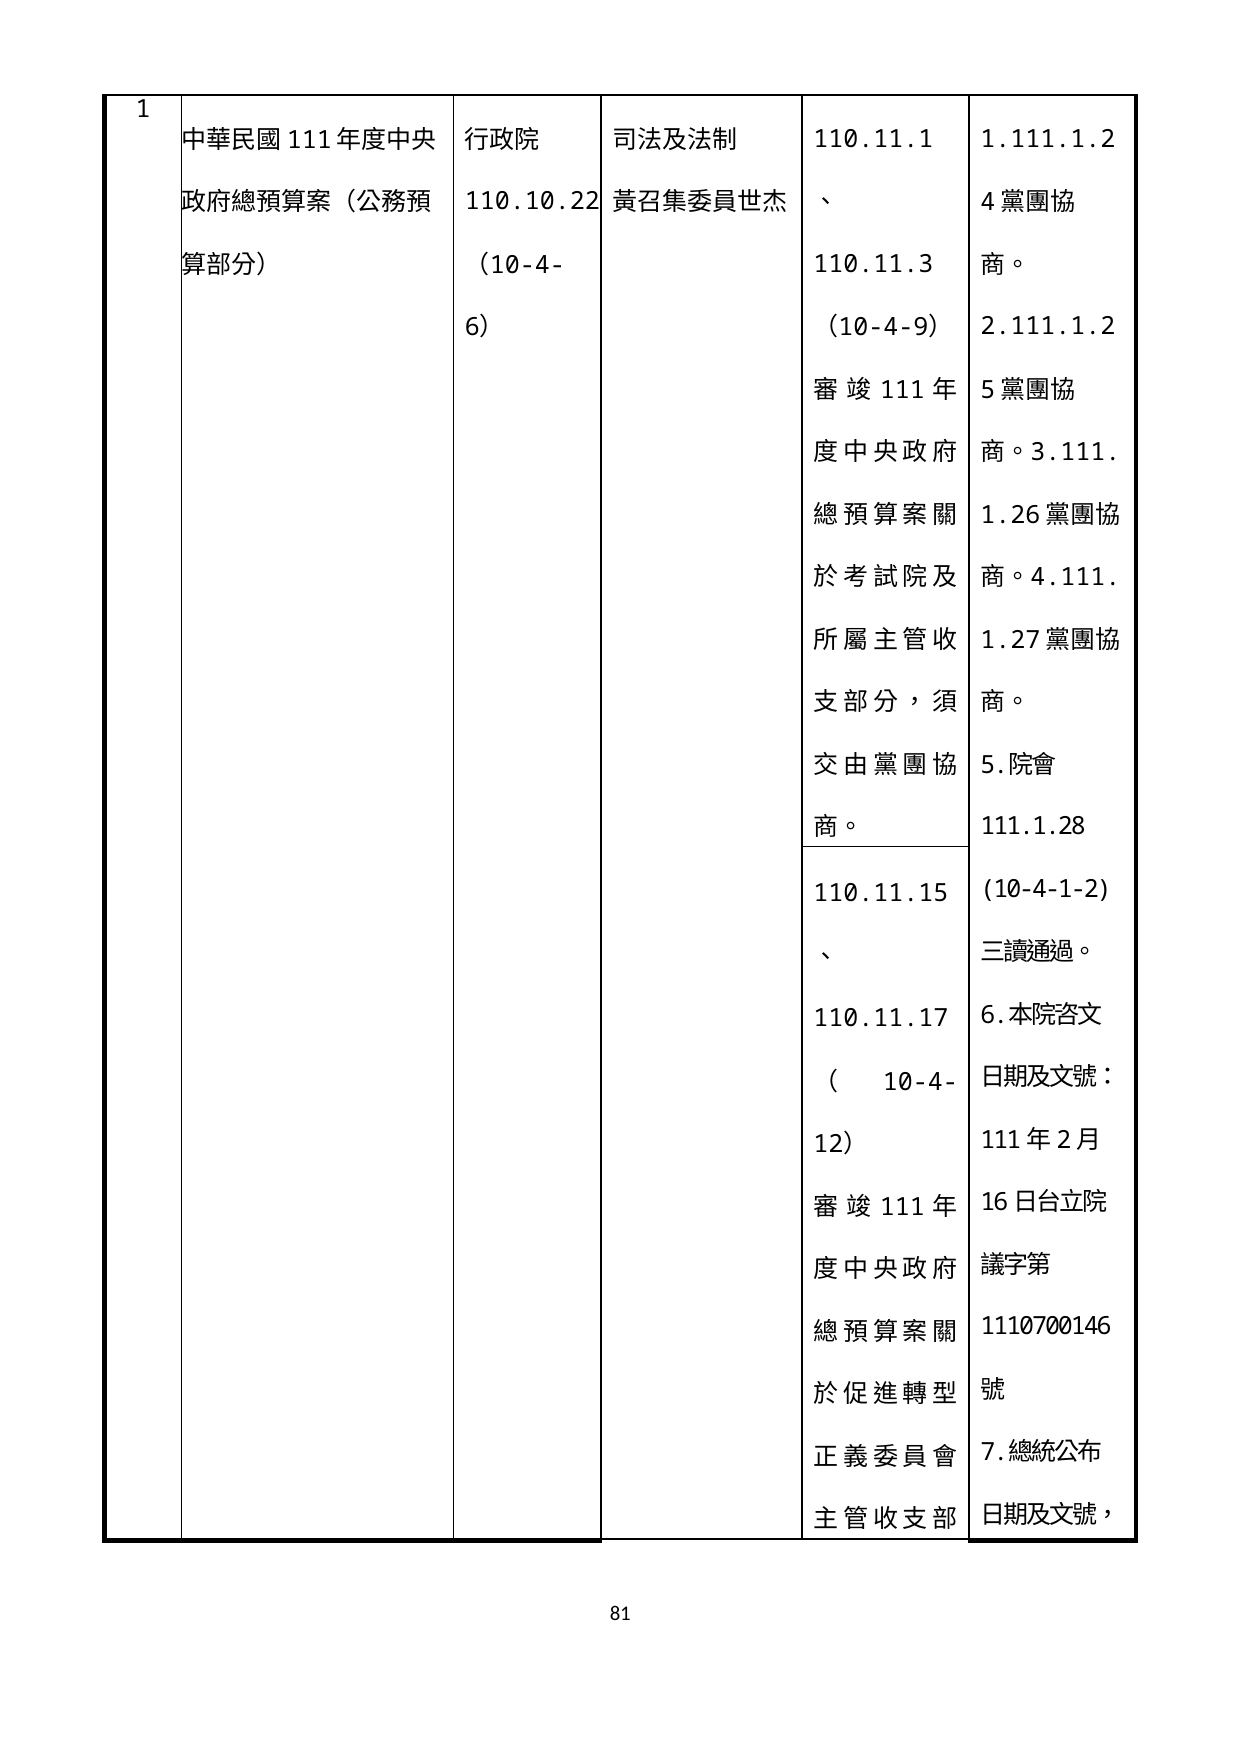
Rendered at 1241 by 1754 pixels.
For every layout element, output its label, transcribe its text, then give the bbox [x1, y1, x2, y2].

table_cell 行政院 110.10.22 （10-4-6） [454, 96, 600, 1538]
table_cell 1 [107, 96, 181, 1538]
table_cell 110.11.1、 110.11.3 （10-4-9） 審竣111年度中央政府總預算案關於考試院及所屬主管收支部分，須交由黨團協商。 [803, 96, 968, 846]
table_cell 110.11.15、 110.11.17 （10-4-12） 審竣111年度中央政府總預算案關於促進轉型正義委員會主管收支部 [803, 847, 968, 1538]
table_cell 中華民國111年度中央政府總預算案（公務預算部分） [182, 96, 453, 1538]
table_cell 1.111.1.24黨團協商。 2.111.1.25黨團協商。3.111.1.26黨團協商。4.111.1.27黨團協商。 5.院會 111.1.28 (10-4-1-2)三讀通過。 6.本院咨文 日期及文號：111年2月16日台立院議字第1110700146號 7.總統公布 日期及文號， [970, 96, 1134, 1538]
table_cell 司法及法制 黃召集委員世杰 [602, 96, 801, 1538]
